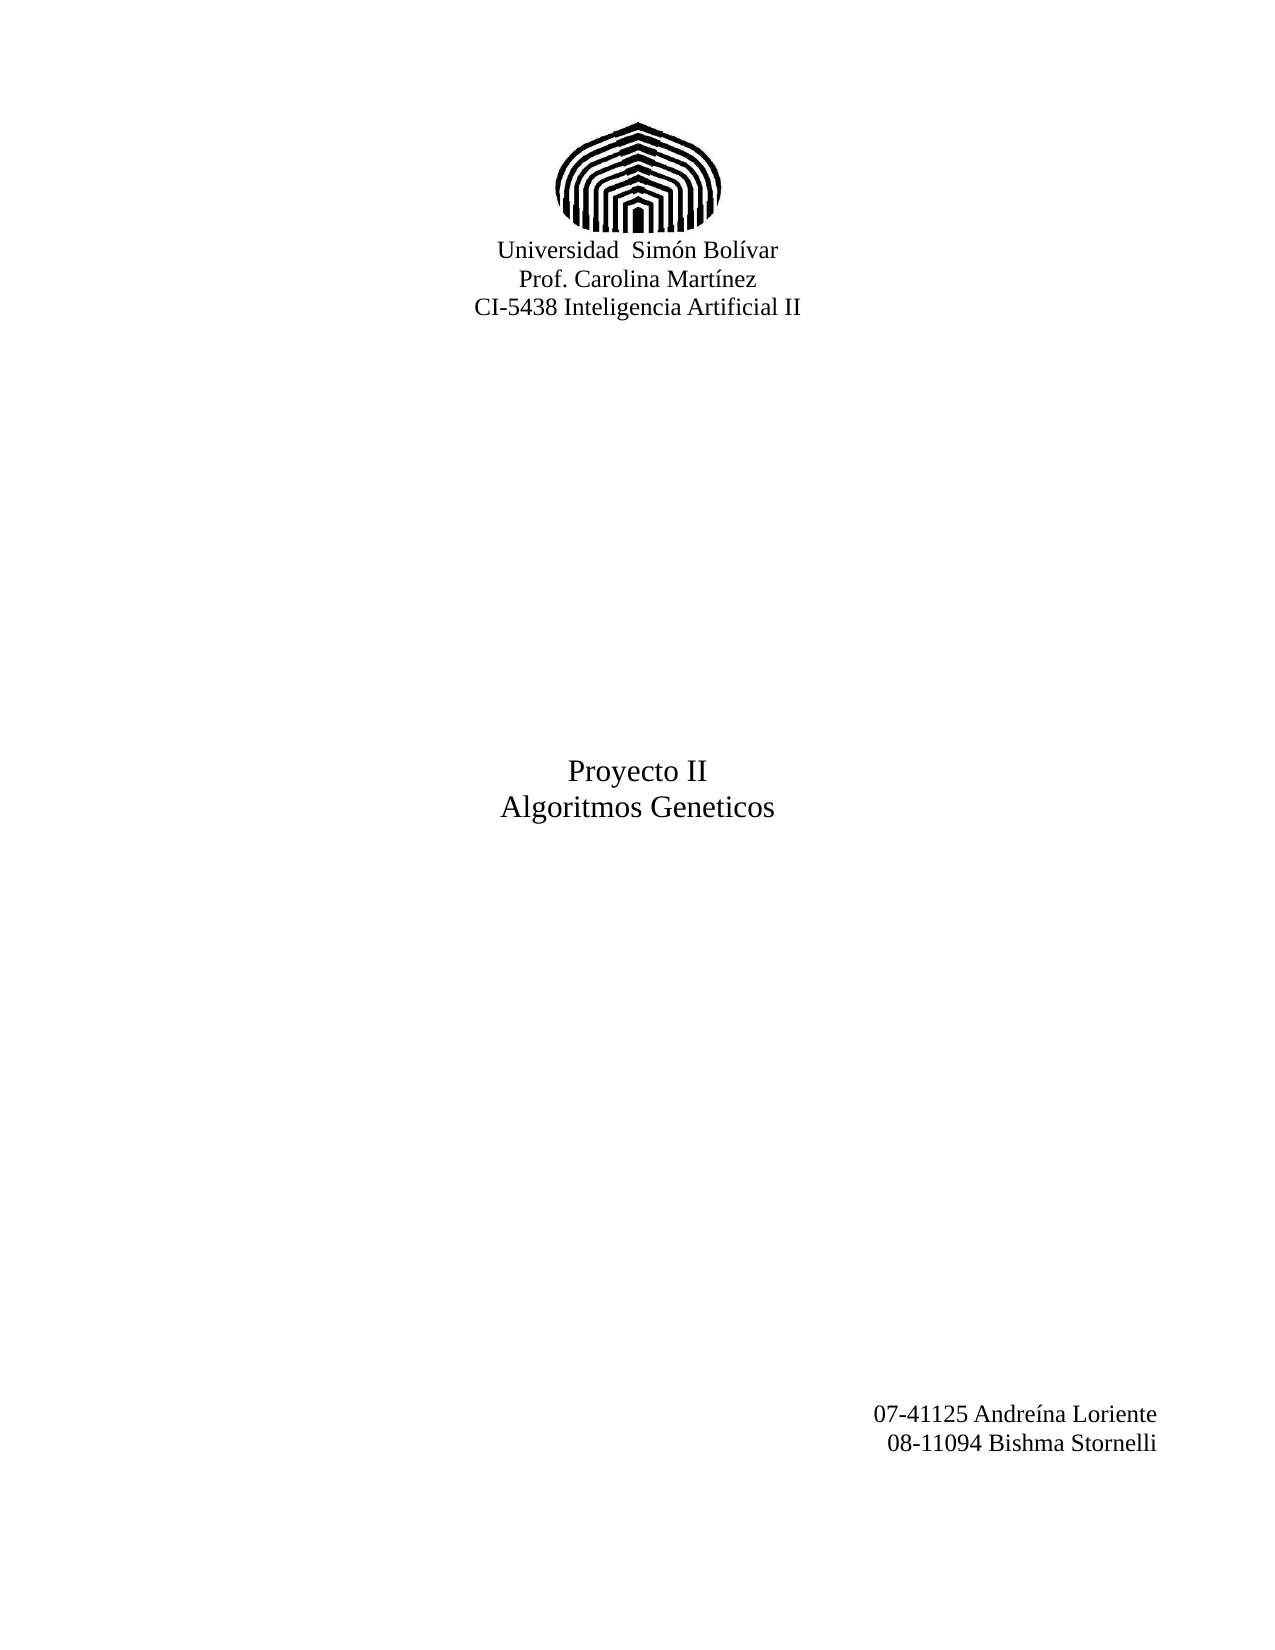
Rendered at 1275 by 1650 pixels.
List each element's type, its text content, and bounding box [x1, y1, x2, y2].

text Proyecto II [118, 752, 1157, 788]
text Prof. Carolina Martínez [118, 264, 1157, 292]
text Algoritmos Geneticos [118, 788, 1157, 824]
text Universidad Simón Bolívar [118, 235, 1157, 264]
text 07-41125 Andreína Loriente [118, 1399, 1157, 1428]
picture [552, 118, 723, 235]
text 08-11094 Bishma Stornelli [118, 1428, 1157, 1457]
text CI-5438 Inteligencia Artificial II [118, 292, 1157, 321]
